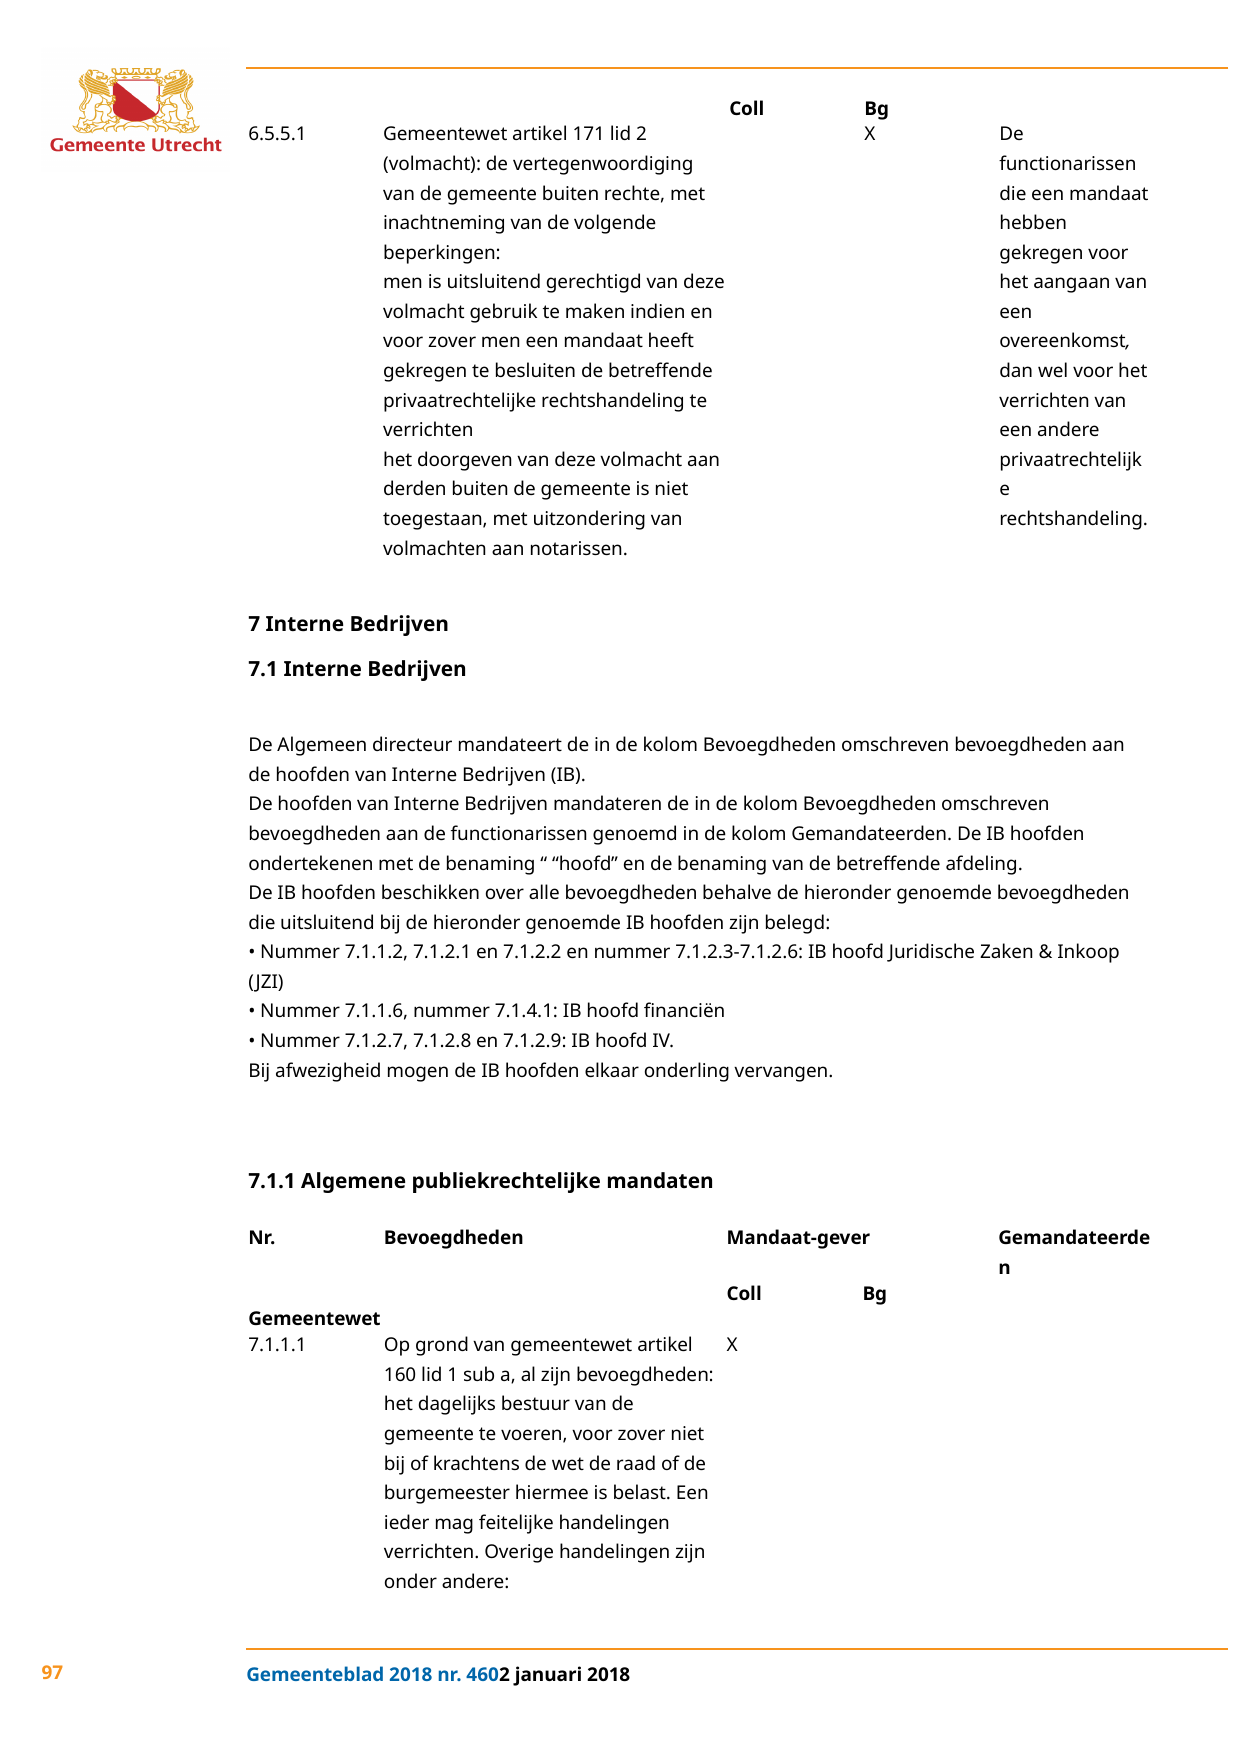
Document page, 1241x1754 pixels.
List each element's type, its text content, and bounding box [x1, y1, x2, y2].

text Bij afwezigheid mogen de IB hoofden elkaar onderling vervangen. [248, 1057, 1152, 1083]
table_cell [384, 1280, 726, 1306]
table_cell X [864, 121, 999, 560]
table_cell Coll [729, 95, 864, 121]
table_header Bevoegdheden [384, 1225, 726, 1280]
table_header Mandaat-gever [726, 1225, 998, 1280]
table_cell Gemeentewet artikel 171 lid 2 (volmacht): de vertegenwoordiging van de gemeente buiten rechte, met inachtneming van de volgende beperkingen: men is uitsluitend gerechtigd van deze volmacht gebruik te maken indien en voor zover men een mandaat heeft gekregen te besluiten de betreffende privaatrechtelijke rechtshandeling te verrichten het doorgeven van deze volmacht aan derden buiten de gemeente is niet toegestaan, met uitzondering van volmachten aan notarissen. [383, 121, 729, 560]
text • Nummer 7.1.1.2, 7.1.2.1 en 7.1.2.2 en nummer 7.1.2.3-7.1.2.6: IB hoofd Juridische Zaken & Inkoop (JZI) [248, 938, 1152, 994]
table_cell Bg [862, 1280, 998, 1306]
table_cell Gemeentewet [248, 1306, 1152, 1331]
text • Nummer 7.1.2.7, 7.1.2.8 en 7.1.2.9: IB hoofd IV. [248, 1027, 1152, 1053]
table_cell [729, 121, 864, 560]
table_header Nr. [248, 1225, 384, 1280]
text De IB hoofden beschikken over alle bevoegdheden behalve de hieronder genoemde bevoegdheden die uitsluitend bij de hieronder genoemde IB hoofden zijn belegd: [248, 879, 1152, 935]
picture [41, 47, 231, 172]
table_cell X [726, 1331, 862, 1594]
table_cell 6.5.5.1 [248, 121, 383, 560]
table_cell 7.1.1.1 [248, 1331, 384, 1594]
text • Nummer 7.1.1.6, nummer 7.1.4.1: IB hoofd financiën [248, 998, 1152, 1023]
text 7 Interne Bedrijven [248, 609, 1152, 638]
table_cell Bg [864, 95, 999, 121]
text 7.1.1 Algemene publiekrechtelijke mandaten [248, 1166, 1152, 1195]
table_cell Op grond van gemeentewet artikel 160 lid 1 sub a, al zijn bevoegdheden: het dagelijks bestuur van de gemeente te voeren, voor zover niet bij of krachtens de wet de raad of de burgemeester hiermee is belast. Een ieder mag feitelijke handelingen verrichten. Overige handelingen zijn onder andere: [384, 1331, 726, 1594]
table_cell [248, 1280, 384, 1306]
table_header Gemandateerden [998, 1225, 1152, 1280]
text De Algemeen directeur mandateert de in de kolom Bevoegdheden omschreven bevoegdheden aan de hoofden van Interne Bedrijven (IB). [248, 731, 1152, 787]
table_cell Coll [726, 1280, 862, 1306]
text 7.1 Interne Bedrijven [248, 654, 1152, 682]
table_cell De functionarissen die een mandaat hebben gekregen voor het aangaan van een overeenkomst, dan wel voor het verrichten van een andere privaatrechtelijke rechtshandeling. [999, 121, 1152, 560]
table_cell [383, 95, 729, 121]
table_cell [862, 1331, 998, 1594]
text De hoofden van Interne Bedrijven mandateren de in de kolom Bevoegdheden omschreven bevoegdheden aan de functionarissen genoemd in de kolom Gemandateerden. De IB hoofden ondertekenen met de benaming “ “hoofd” en de benaming van de betreffende afdeling. [248, 791, 1152, 876]
table_cell [998, 1331, 1152, 1594]
table_cell [248, 95, 383, 121]
table_cell [999, 95, 1152, 121]
table_cell [998, 1280, 1152, 1306]
